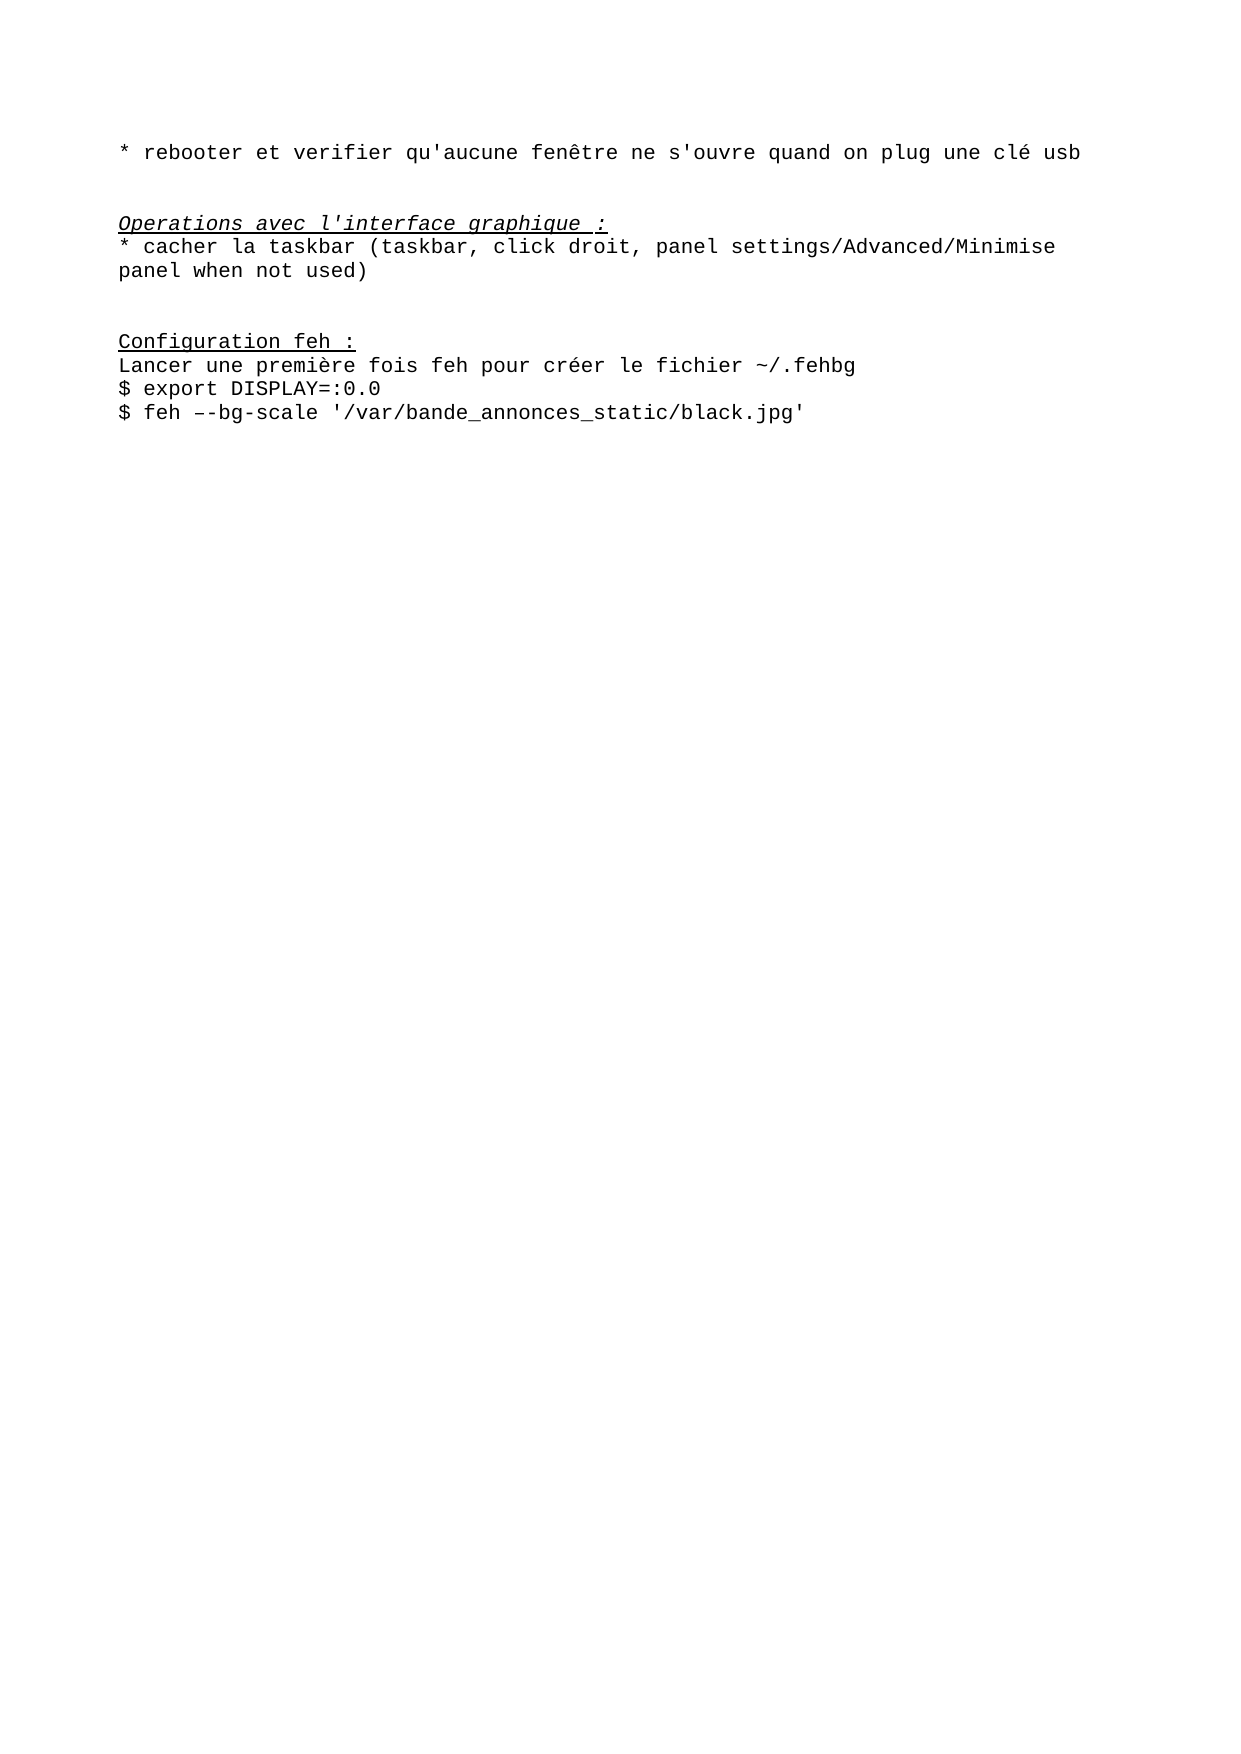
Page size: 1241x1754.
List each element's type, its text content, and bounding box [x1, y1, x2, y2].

text Lancer une première fois feh pour créer le fichier ~/.fehbg [118, 354, 1122, 378]
text $ export DISPLAY=:0.0 [118, 378, 1122, 402]
text Configuration feh : [118, 331, 1122, 354]
text * rebooter et verifier qu'aucune fenêtre ne s'ouvre quand on plug une clé usb [118, 142, 1122, 165]
text $ feh –-bg-scale '/var/bande_annonces_static/black.jpg' [118, 402, 1122, 426]
text Operations avec l'interface graphique : [118, 213, 1122, 236]
text * cacher la taskbar (taskbar, click droit, panel settings/Advanced/Minimise panel when not used) [118, 236, 1122, 284]
